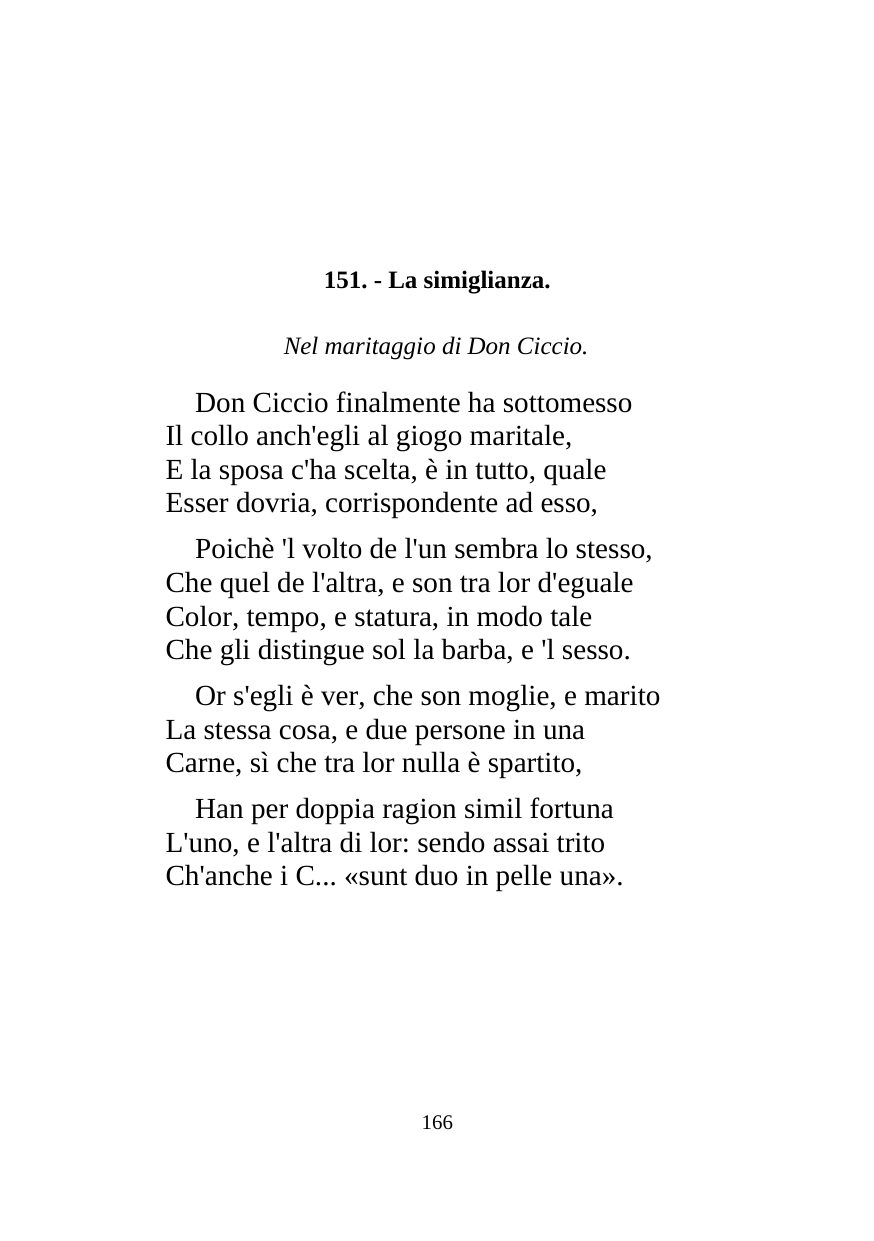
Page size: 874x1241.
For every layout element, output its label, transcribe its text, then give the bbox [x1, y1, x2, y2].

subtitle Nel maritaggio di Don Ciccio. [106, 331, 768, 360]
text Or s'egli è ver, che son moglie, e marito La stessa cosa, e due persone in una Carne, sì che tra lor nulla è spartito, [165, 678, 768, 779]
text Poichè 'l volto de l'un sembra lo stesso, Che quel de l'altra, e son tra lor d'eguale Color, tempo, e statura, in modo tale Che gli distingue sol la barba, e 'l sesso. [165, 532, 768, 666]
text 151. - La simiglianza. [106, 265, 768, 294]
text Han per doppia ragion simil fortuna L'uno, e l'altra di lor: sendo assai trito Ch'anche i C... «sunt duo in pelle una». [165, 791, 768, 892]
text Don Ciccio finalmente ha sottomesso Il collo anch'egli al giogo maritale, E la sposa c'ha scelta, è in tutto, quale Esser dovria, corrispondente ad esso, [165, 385, 768, 519]
